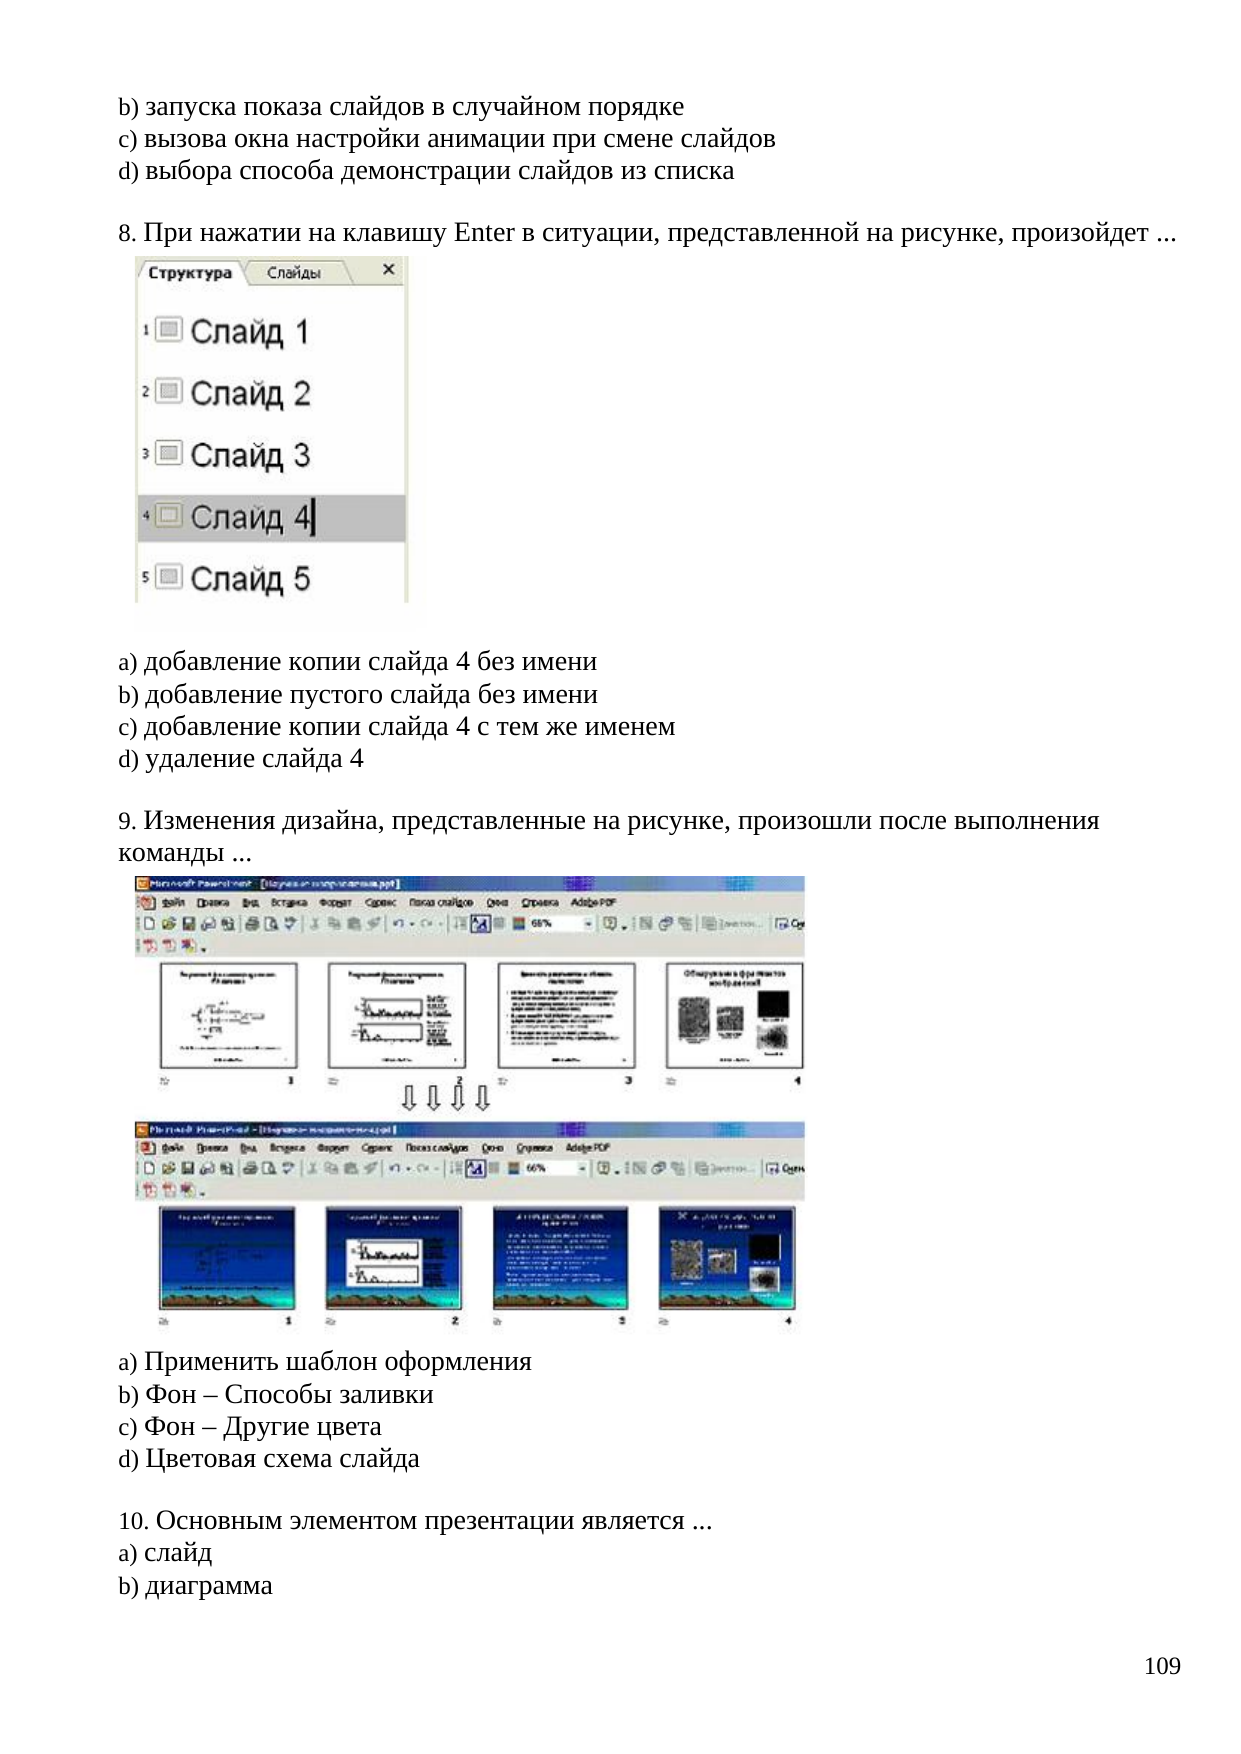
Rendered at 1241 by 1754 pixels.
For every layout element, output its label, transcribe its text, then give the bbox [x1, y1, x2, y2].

text 9. Изменения дизайна, представленные на рисунке, произошли после выполнения команды ... a) Применить шаблон оформления b) Фон – Способы заливки c) Фон – Другие цвета d) Цветовая схема слайда [118, 803, 1181, 1474]
text b) запуска показа слайдов в случайном порядке c) вызова окна настройки анимации при смене слайдов d) выбора способа демонстрации слайдов из списка [118, 89, 1181, 186]
text 10. Основным элементом презентации является ... a) слайд b) диаграмма [118, 1503, 1181, 1600]
text 8. При нажатии на клавишу Enter в ситуации, представленной на рисунке, произойдет ... a) добавление копии слайда 4 без имени b) добавление пустого слайда без имени c) добавление копии слайда 4 с тем же именем d) удаление слайда 4 [118, 215, 1181, 774]
picture [134, 256, 427, 636]
picture [134, 876, 808, 1336]
